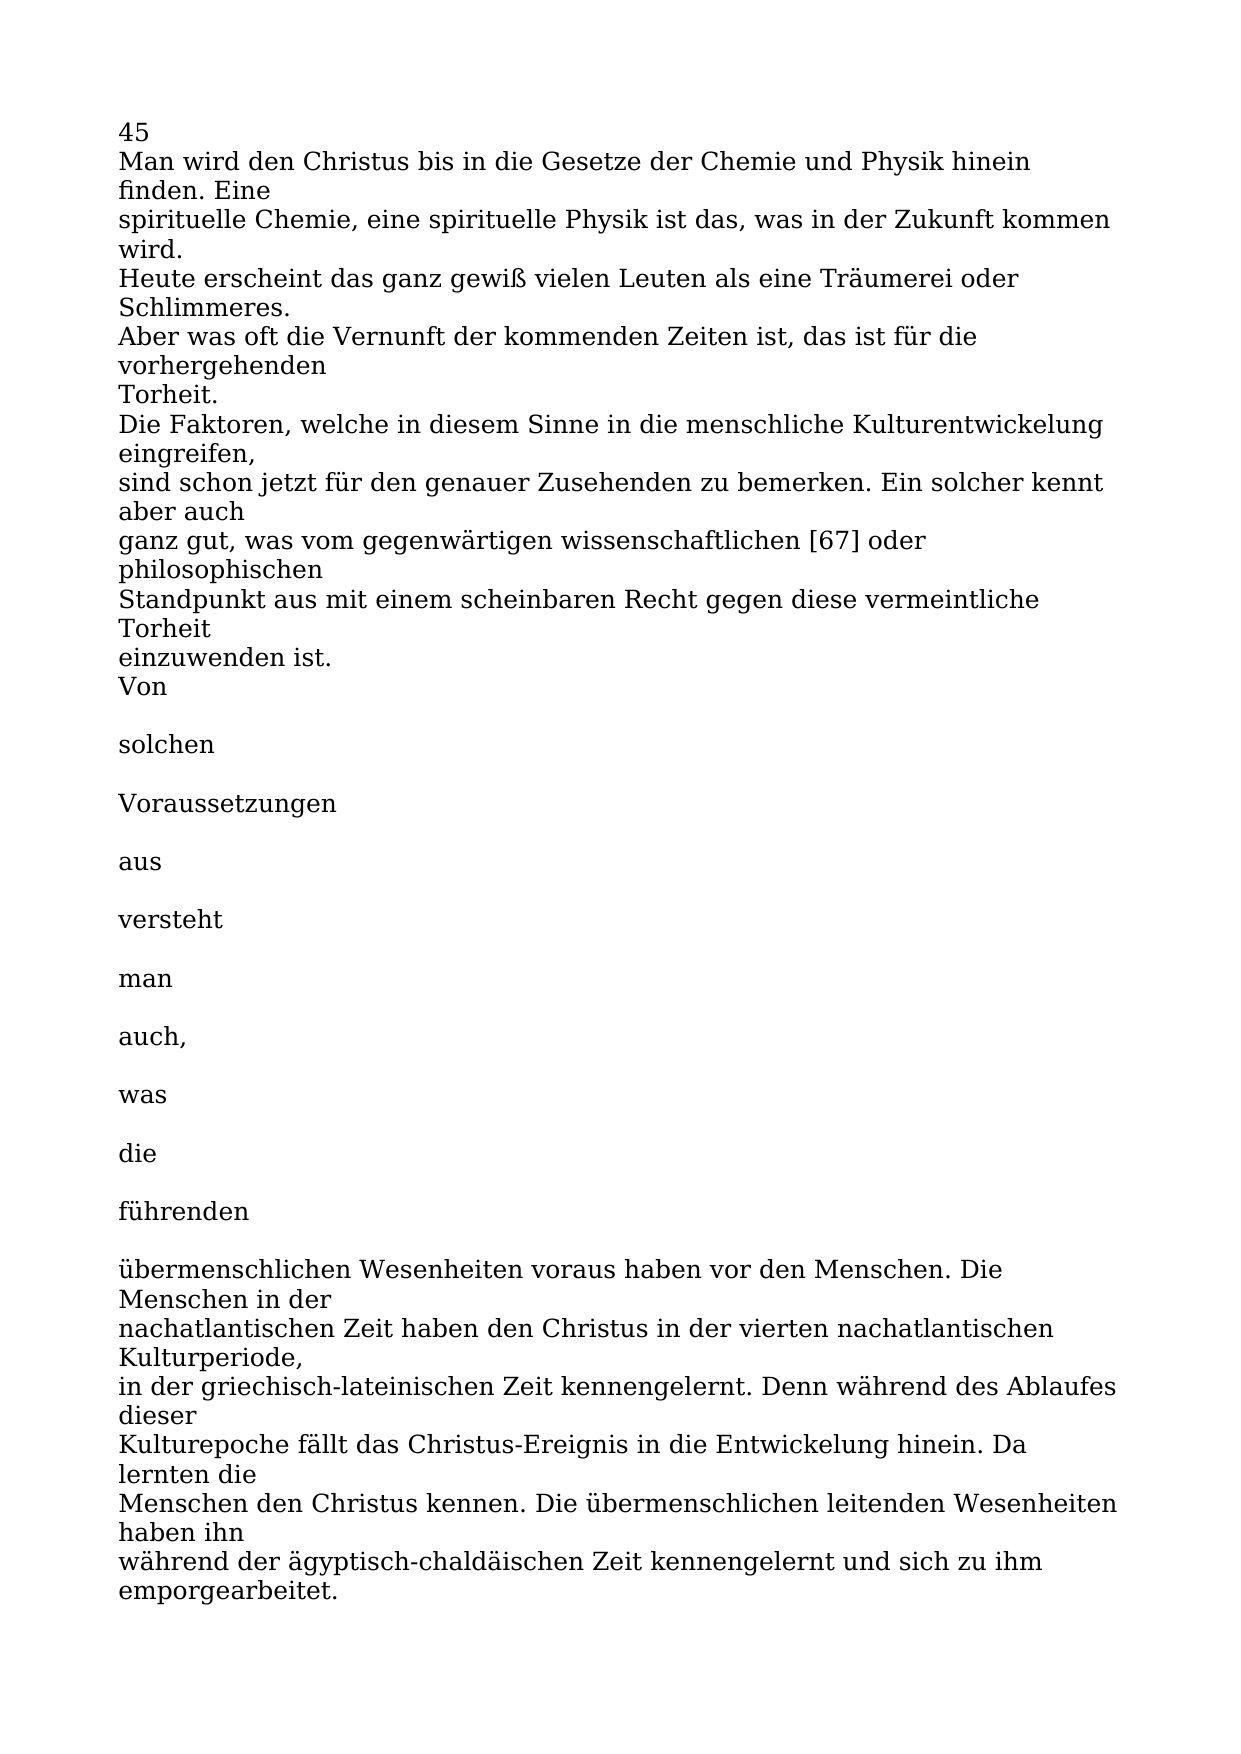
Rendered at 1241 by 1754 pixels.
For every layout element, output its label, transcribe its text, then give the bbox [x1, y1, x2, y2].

text 45 [118, 118, 1122, 147]
text übermenschlichen Wesenheiten voraus haben vor den Menschen. Die Menschen in der [118, 1256, 1122, 1314]
text Kulturepoche fällt das Christus-Ereignis in die Entwickelung hinein. Da lernten die [118, 1431, 1122, 1489]
text nachatlantischen Zeit haben den Christus in der vierten nachatlantischen Kulturperiode, [118, 1314, 1122, 1372]
text Menschen den Christus kennen. Die übermenschlichen leitenden Wesenheiten haben ihn [118, 1489, 1122, 1547]
text versteht [118, 906, 1122, 935]
text was [118, 1081, 1122, 1110]
text sind schon jetzt für den genauer Zusehenden zu bemerken. Ein solcher kennt aber auch [118, 468, 1122, 526]
text Voraussetzungen [118, 789, 1122, 818]
text Heute erscheint das ganz gewiß vielen Leuten als eine Träumerei oder Schlimmeres. [118, 264, 1122, 322]
text spirituelle Chemie, eine spirituelle Physik ist das, was in der Zukunft kommen wird. [118, 206, 1122, 264]
text führenden [118, 1197, 1122, 1226]
text man [118, 964, 1122, 993]
text aus [118, 847, 1122, 876]
text in der griechisch-lateinischen Zeit kennengelernt. Denn während des Ablaufes dieser [118, 1372, 1122, 1431]
text Man wird den Christus bis in die Gesetze der Chemie und Physik hinein finden. Eine [118, 147, 1122, 206]
text ganz gut, was vom gegenwärtigen wissenschaftlichen [67] oder philosophischen [118, 526, 1122, 585]
text einzuwenden ist. [118, 643, 1122, 672]
text solchen [118, 731, 1122, 760]
text auch, [118, 1022, 1122, 1051]
text die [118, 1139, 1122, 1168]
text Aber was oft die Vernunft der kommenden Zeiten ist, das ist für die vorhergehenden [118, 322, 1122, 381]
text während der ägyptisch-chaldäischen Zeit kennengelernt und sich zu ihm emporgearbeitet. [118, 1547, 1122, 1606]
text Von [118, 672, 1122, 701]
text Torheit. [118, 381, 1122, 410]
text Standpunkt aus mit einem scheinbaren Recht gegen diese vermeintliche Torheit [118, 585, 1122, 643]
text Die Faktoren, welche in diesem Sinne in die menschliche Kulturentwickelung eingreifen, [118, 410, 1122, 468]
